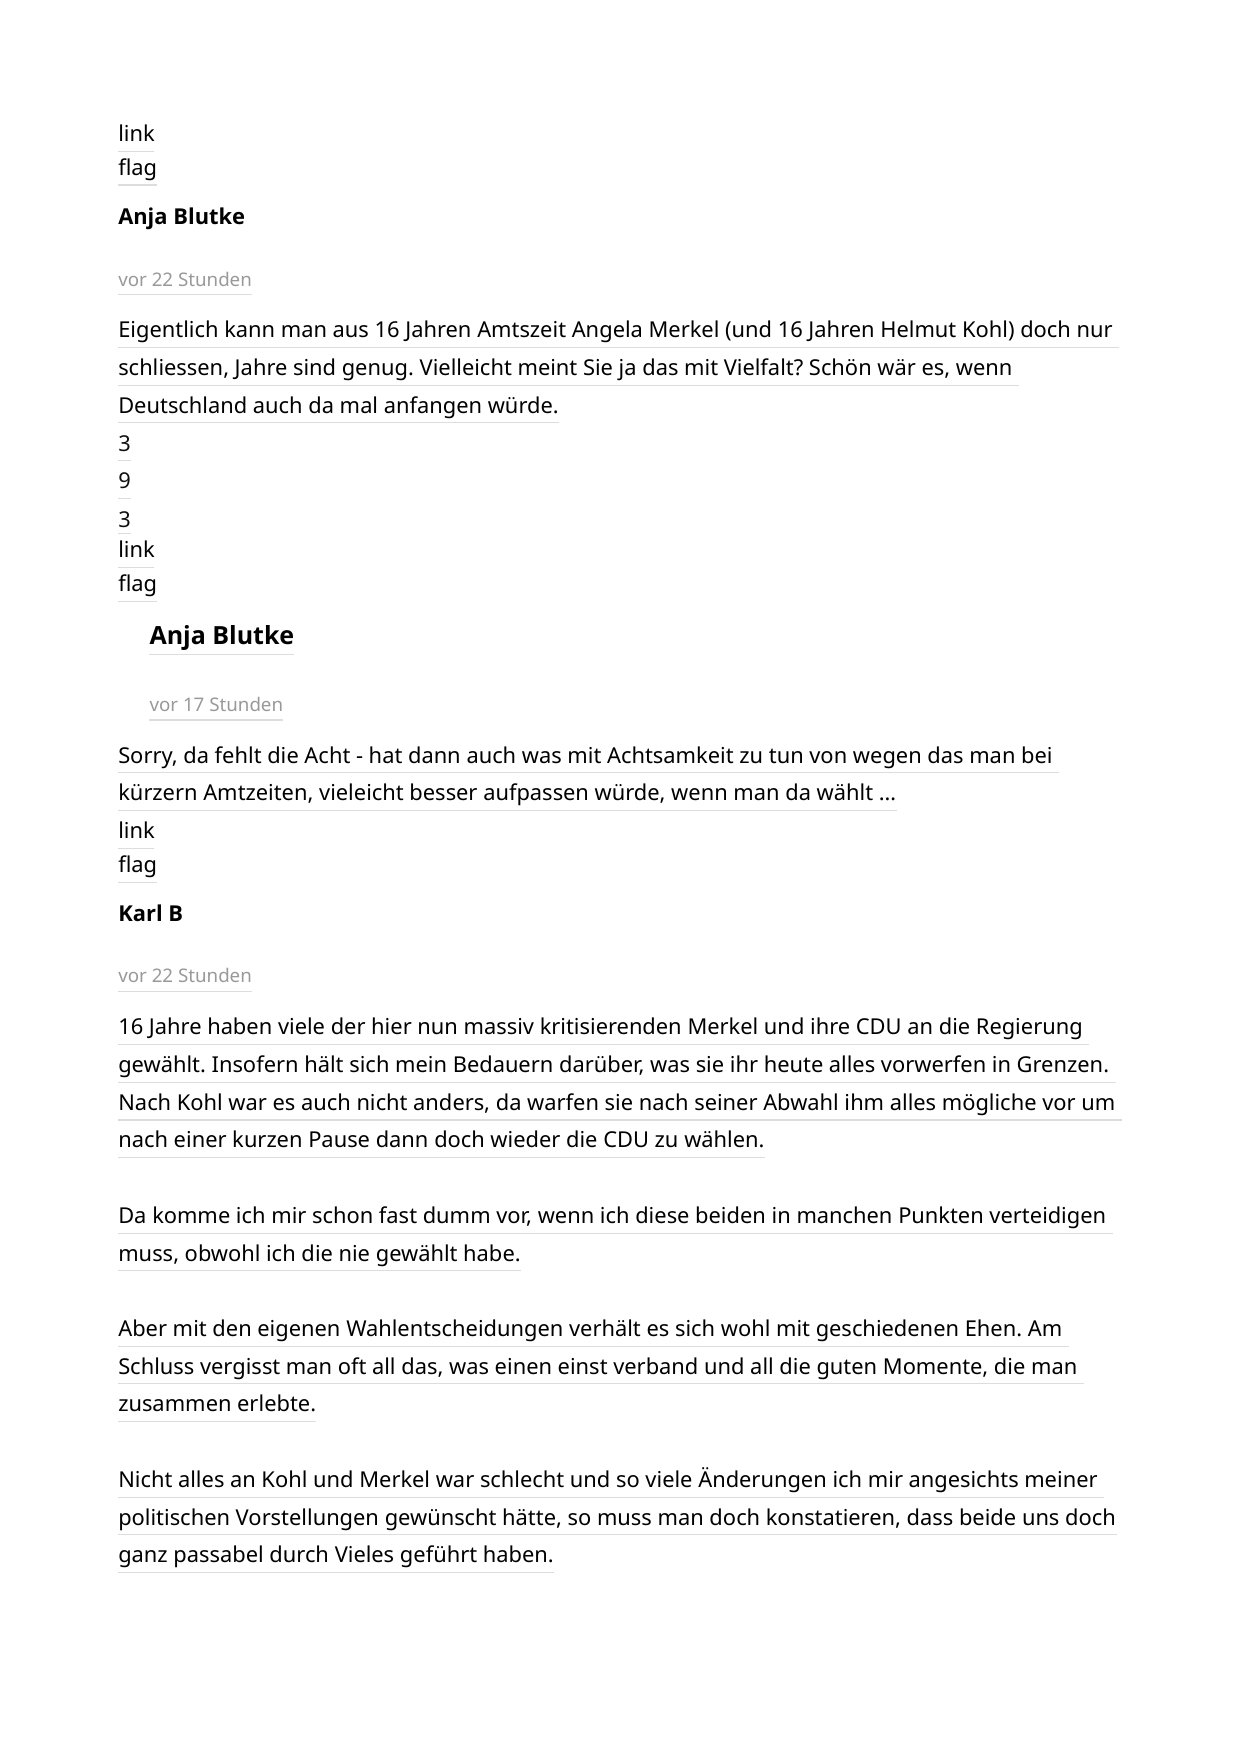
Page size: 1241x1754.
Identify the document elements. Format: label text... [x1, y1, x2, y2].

text flag [118, 152, 1122, 186]
text Karl B [118, 898, 1122, 928]
text Anja Blutke [149, 617, 1122, 655]
text Sorry, da fehlt die Acht - hat dann auch was mit Achtsamkeit zu tun von wegen das man bei kürzern Amtzeiten, vieleicht besser aufpassen würde, wenn man da wählt … [118, 740, 1122, 811]
text 3 [118, 427, 1122, 461]
text vor 22 Stunden [118, 963, 1117, 992]
text Eigentlich kann man aus 16 Jahren Amtszeit Angela Merkel (und 16 Jahren Helmut Kohl) doch nur schliessen, Jahre sind genug. Vielleicht meint Sie ja das mit Vielfalt? Schön wär es, wenn Deutschland auch da mal anfangen würde. [118, 314, 1122, 423]
text flag [118, 568, 1122, 602]
text link [118, 815, 1122, 849]
text vor 22 Stunden [118, 266, 1117, 295]
text nach einer kurzen Pause dann doch wieder die CDU zu wählen. Da komme ich mir schon fast dumm vor, wenn ich diese beiden in manchen Punkten verteidigen muss, obwohl ich die nie gewählt habe. Aber mit den eigenen Wahlentscheidungen verhält es sich wohl mit geschiedenen Ehen. Am Schluss vergisst man oft all das, was einen einst verband und all die guten Momente, die man zusammen erlebte. Nicht alles an Kohl und Merkel war schlecht und so viele Änderungen ich mir angesichts meiner politischen Vorstellungen gewünscht hätte, so muss man doch konstatieren, dass beide uns doch ganz passabel durch Vieles geführt haben. [118, 1121, 1122, 1573]
text vor 17 Stunden [149, 691, 1117, 721]
text 9 [118, 465, 1122, 499]
text Anja Blutke [118, 201, 1122, 231]
text flag [118, 849, 1122, 883]
text link [118, 118, 1122, 152]
text link [118, 534, 1122, 568]
text 3 [118, 503, 1122, 534]
text 16 Jahre haben viele der hier nun massiv kritisierenden Merkel und ihre CDU an die Regierung gewählt. Insofern hält sich mein Bedauern darüber, was sie ihr heute alles vorwerfen in Grenzen. Nach Kohl war es auch nicht anders, da warfen sie nach seiner Abwahl ihm alles mögliche vor um [118, 1011, 1122, 1119]
